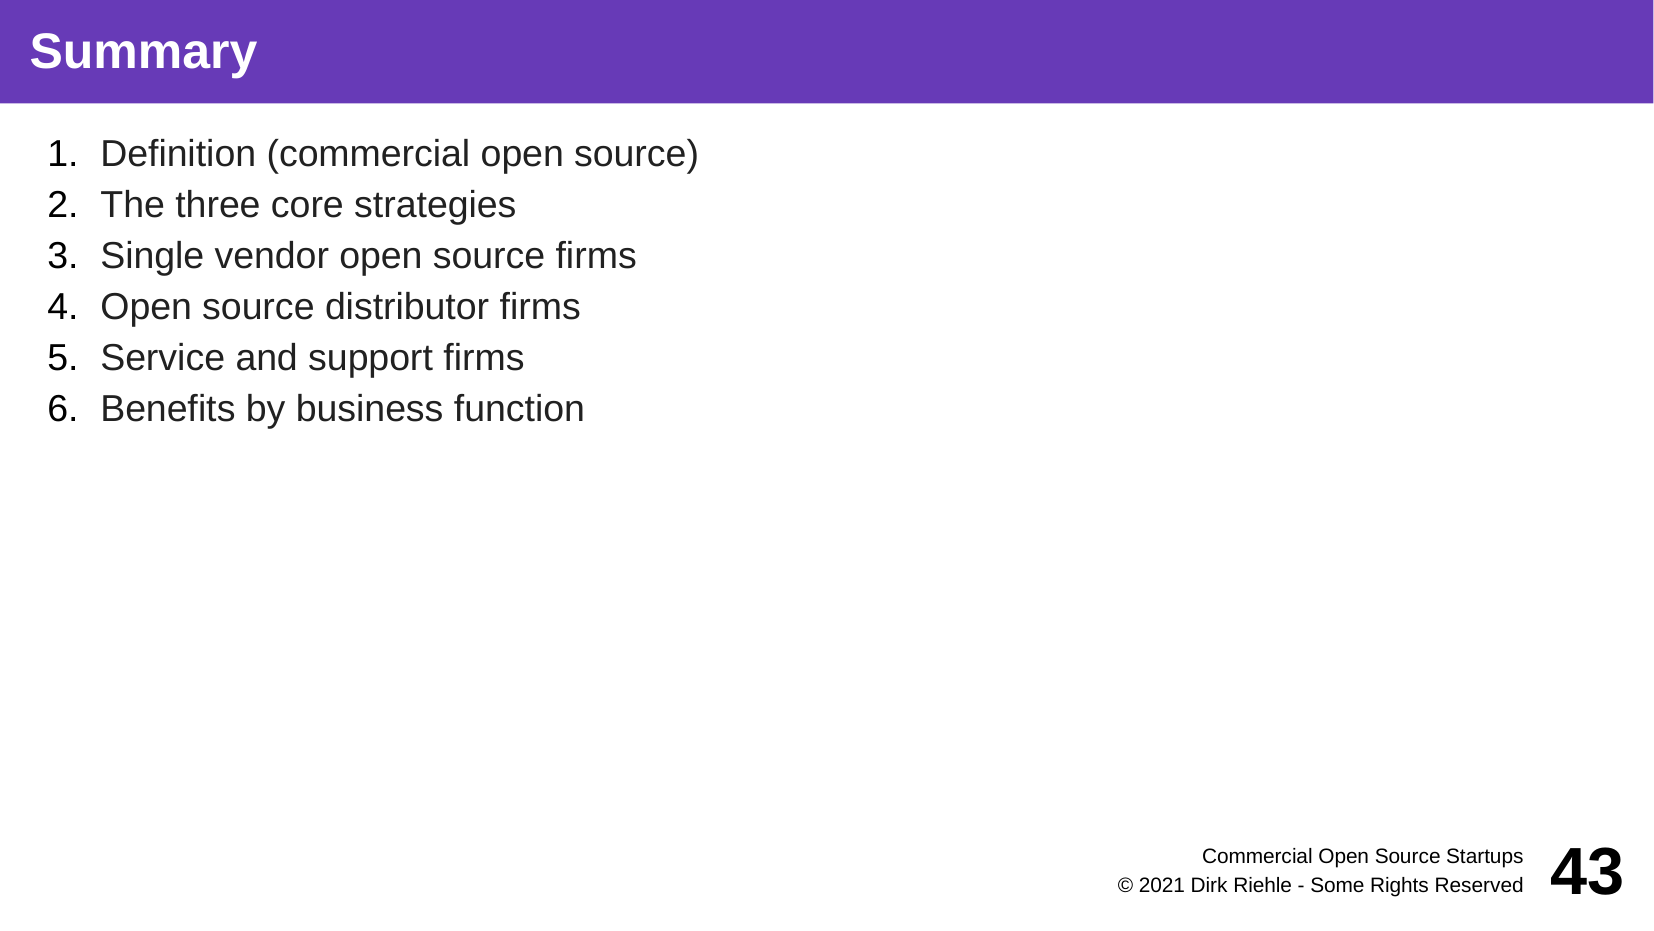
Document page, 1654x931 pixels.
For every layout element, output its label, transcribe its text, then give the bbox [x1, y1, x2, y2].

title Summary [0, 0, 1654, 104]
list Definition (commercial open source) The three core strategies Single vendor open source firms Open source distributor firms Service and support firms Benefits by business function [29, 132, 1625, 813]
